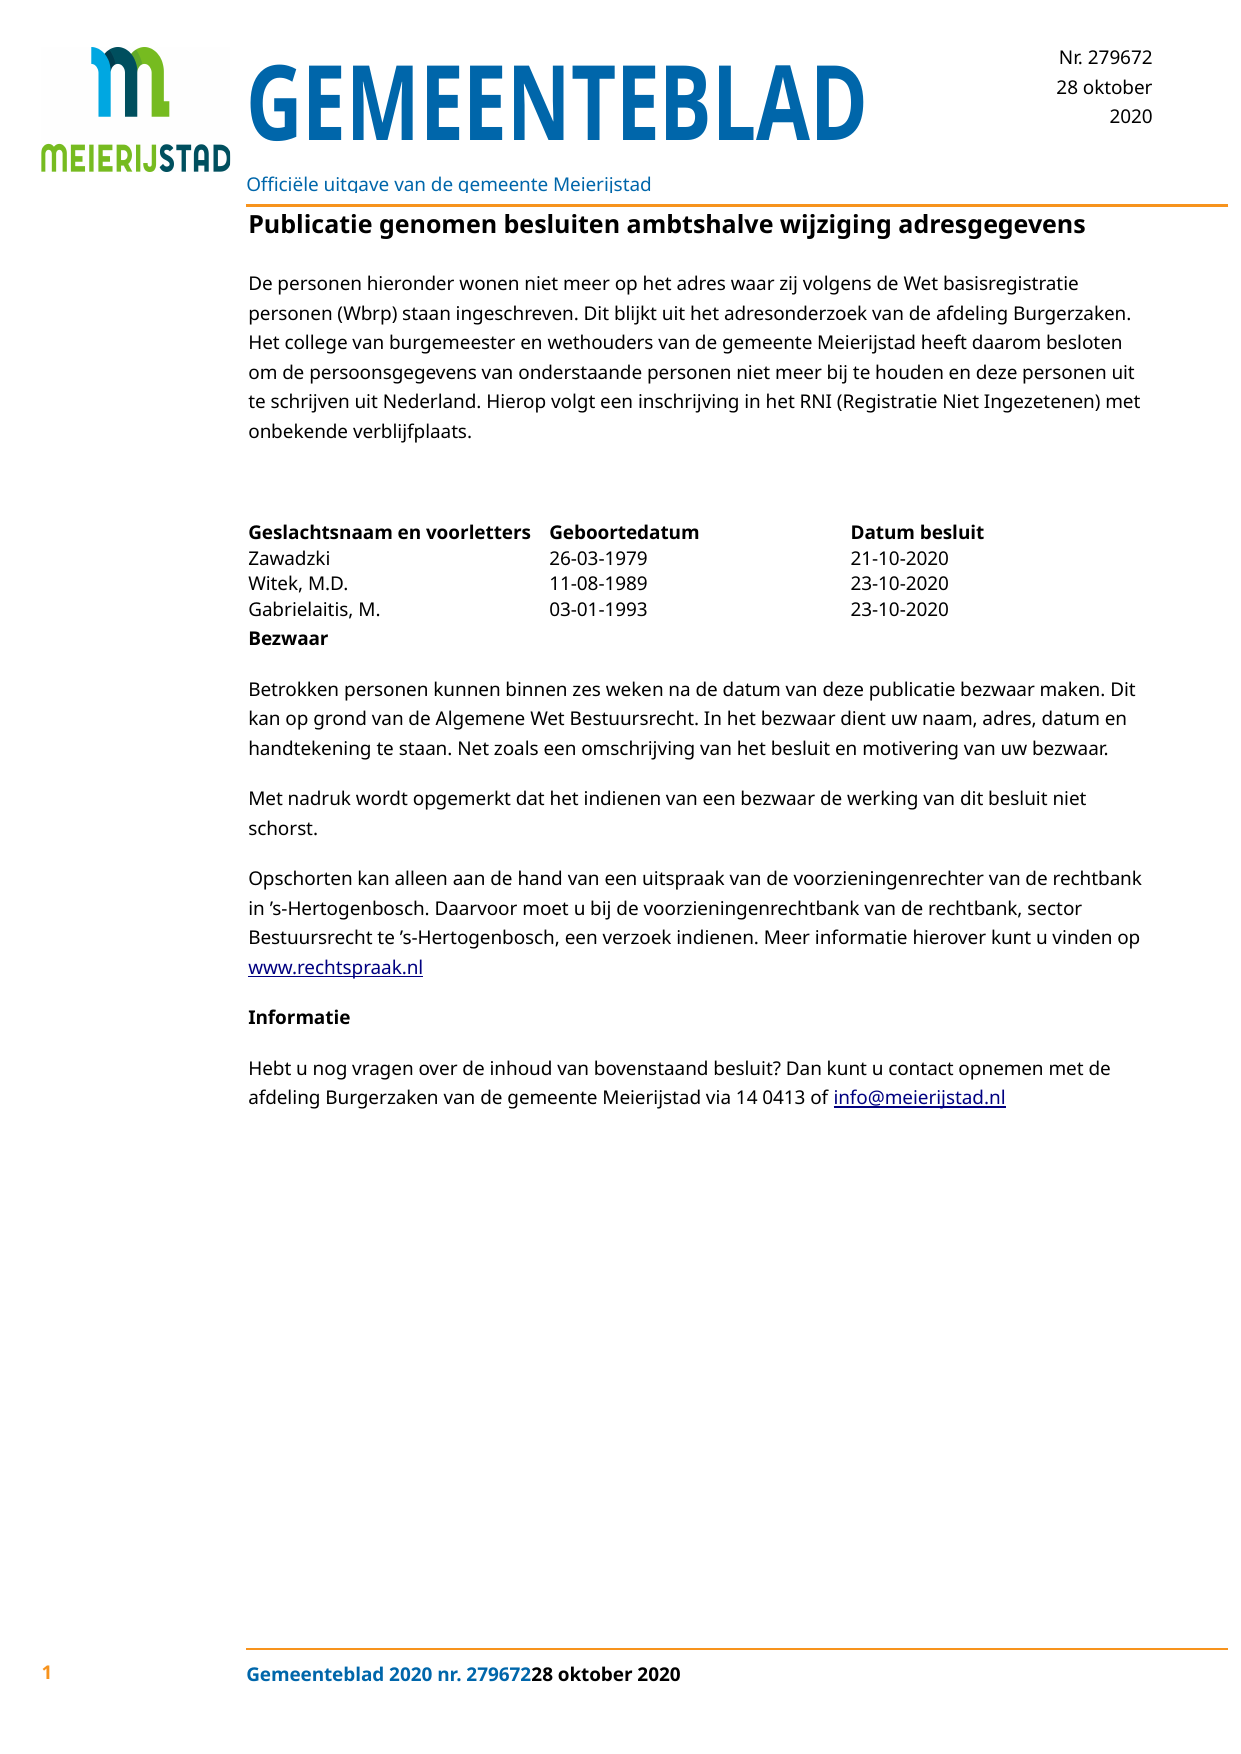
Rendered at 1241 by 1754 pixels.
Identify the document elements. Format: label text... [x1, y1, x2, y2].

table_cell 23-10-2020 [850, 571, 1152, 596]
table_cell Zawadzki [248, 545, 549, 571]
table_header Datum besluit [850, 519, 1152, 545]
table_cell 03-01-1993 [549, 596, 850, 622]
table_cell Witek, M.D. [248, 571, 549, 596]
table_cell 26-03-1979 [549, 545, 850, 571]
text Betrokken personen kunnen binnen zes weken na de datum van deze publicatie bezwaar maken. Dit kan op grond van de Algemene Wet Bestuursrecht. In het bezwaar dient uw naam, adres, datum en handtekening te staan. Net zoals een omschrijving van het besluit en motivering van uw bezwaar. [248, 676, 1152, 761]
text Met nadruk wordt opgemerkt dat het indienen van een bezwaar de werking van dit besluit niet schorst. [248, 785, 1152, 841]
text Hebt u nog vragen over de inhoud van bovenstaand besluit? Dan kunt u contact opnemen met de afdeling Burgerzaken van de gemeente Meierijstad via 14 0413 of info@meierijstad.nl [248, 1055, 1152, 1110]
table_cell 23-10-2020 [850, 596, 1152, 622]
table_cell Gabrielaitis, M. [248, 596, 549, 622]
text Opschorten kan alleen aan de hand van een uitspraak van de voorzieningenrechter van de rechtbank in ’s-Hertogenbosch. Daarvoor moet u bij de voorzieningenrechtbank van de rechtbank, sector Bestuursrecht te ’s-Hertogenbosch, een verzoek indienen. Meer informatie hierover kunt u vinden op www.rechtspraak.nl [248, 865, 1152, 980]
text Informatie [248, 1004, 1152, 1030]
table_cell 21-10-2020 [850, 545, 1152, 571]
text Publicatie genomen besluiten ambtshalve wijziging adresgegevens [248, 207, 1152, 241]
table_cell 11-08-1989 [549, 571, 850, 596]
table_header Geboortedatum [549, 519, 850, 545]
text De personen hieronder wonen niet meer op het adres waar zij volgens de Wet basisregistratie personen (Wbrp) staan ingeschreven. Dit blijkt uit het adresonderzoek van de afdeling Burgerzaken. Het college van burgemeester en wethouders van de gemeente Meierijstad heeft daarom besloten om de persoonsgegevens van onderstaande personen niet meer bij te houden en deze personen uit te schrijven uit Nederland. Hierop volgt een inschrijving in het RNI (Registratie Niet Ingezetenen) met onbekende verblijfplaats. [248, 270, 1152, 444]
table_header Geslachtsnaam en voorletters [248, 519, 549, 545]
text Bezwaar [248, 625, 1152, 651]
picture [41, 47, 231, 172]
